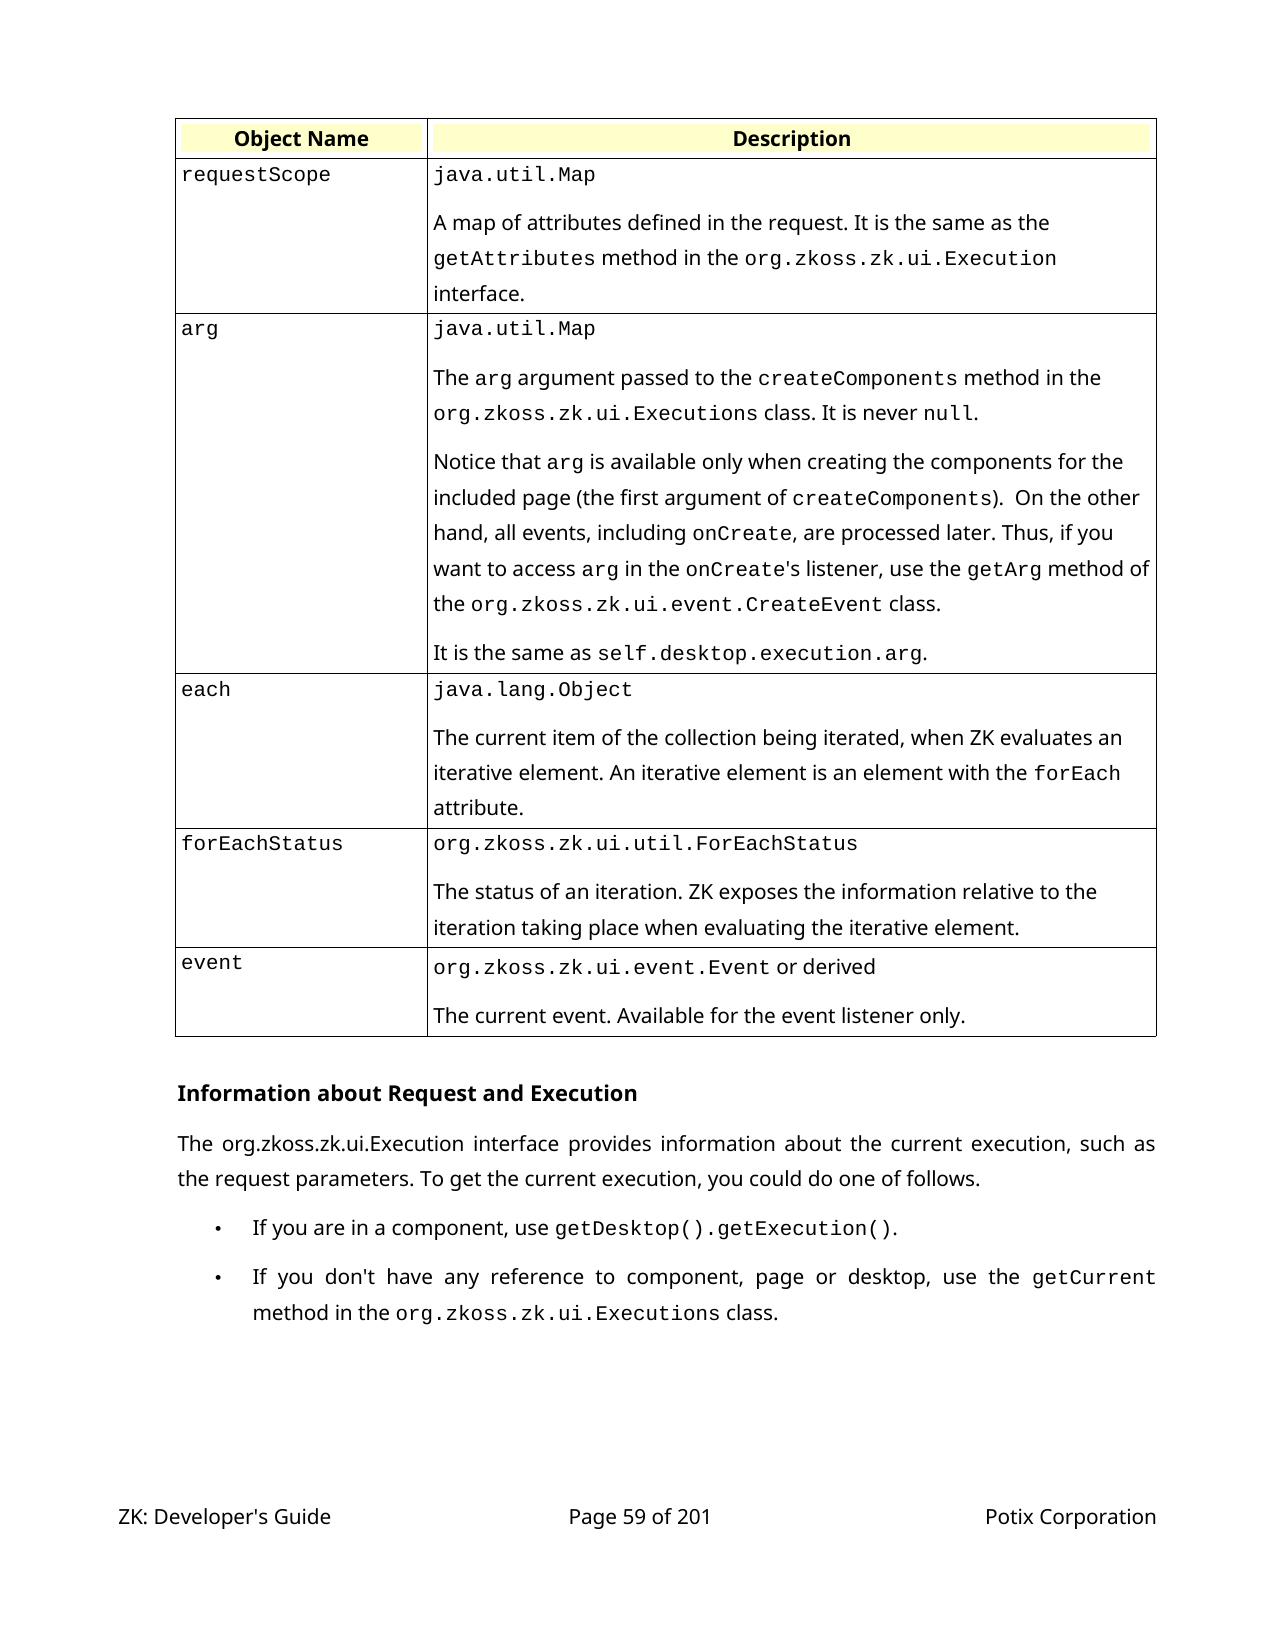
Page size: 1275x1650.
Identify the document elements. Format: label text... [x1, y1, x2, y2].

table_cell org.zkoss.zk.ui.util.ForEachStatus The status of an iteration. ZK exposes the information relative to the iteration taking place when evaluating the iterative element. [428, 829, 1156, 947]
subtitle Information about Request and Execution [177, 1078, 1157, 1108]
list If you don't have any reference to component, page or desktop, use the getCurrent method in the org.zkoss.zk.ui.Executions class. [215, 1262, 1157, 1326]
list If you are in a component, use getDesktop().getExecution(). [215, 1213, 1157, 1241]
table_cell java.util.Map A map of attributes defined in the request. It is the same as the getAttributes method in the org.zkoss.zk.ui.Execution interface. [428, 159, 1156, 313]
table_cell org.zkoss.zk.ui.event.Event or derived The current event. Available for the event listener only. [428, 948, 1156, 1036]
table_cell java.util.Map The arg argument passed to the createComponents method in the org.zkoss.zk.ui.Executions class. It is never null. Notice that arg is available only when creating the components for the included page (the first argument of createComponents). On the other hand, all events, including onCreate, are processed later. Thus, if you want to access arg in the onCreate's listener, use the getArg method of the org.zkoss.zk.ui.event.CreateEvent class. It is the same as self.desktop.execution.arg. [428, 314, 1156, 673]
table_cell event [176, 948, 427, 1036]
table_cell java.lang.Object The current item of the collection being iterated, when ZK evaluates an iterative element. An iterative element is an element with the forEach attribute. [428, 674, 1156, 828]
table_header Object Name [176, 119, 427, 158]
table_cell each [176, 674, 427, 828]
table_cell requestScope [176, 159, 427, 313]
text The org.zkoss.zk.ui.Execution interface provides information about the current execution, such as the request parameters. To get the current execution, you could do one of follows. [177, 1129, 1157, 1192]
table_header Description [428, 119, 1156, 158]
table_cell forEachStatus [176, 829, 427, 947]
table_cell arg [176, 314, 427, 673]
